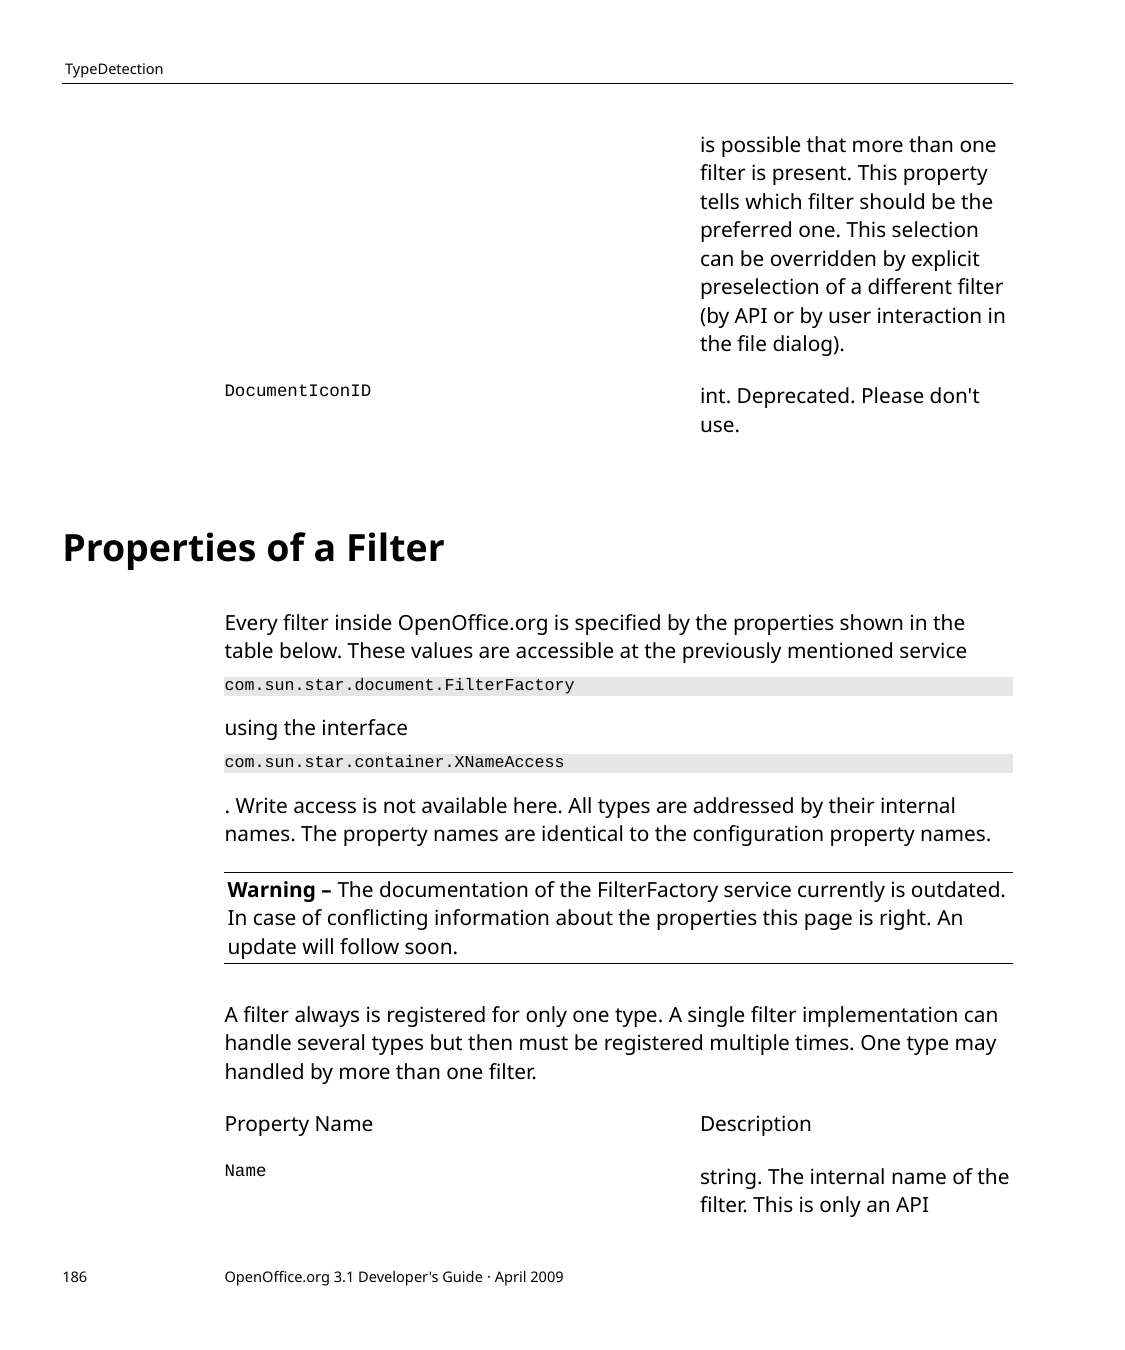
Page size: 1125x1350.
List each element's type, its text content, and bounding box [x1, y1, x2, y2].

text using the interface [224, 713, 1013, 742]
text A filter always is registered for only one type. A single filter implementation can handle several types but then must be registered multiple times. One type may handled by more than one filter. [224, 1000, 1013, 1085]
table_cell string. The internal name of the filter. This is only an API [537, 1150, 1013, 1219]
text Every filter inside OpenOffice.org is specified by the properties shown in the table below. These values are accessible at the previously mentioned service [224, 608, 1013, 665]
table_cell int. Deprecated. Please don't use. [537, 370, 1013, 450]
subtitle Properties of a Filter [62, 521, 1013, 572]
table_cell is possible that more than one filter is present. This property tells which filter should be the preferred one. This selection can be overridden by explicit preselection of a different filter (by API or by user interaction in the file dialog). [537, 118, 1013, 369]
table_header Property Name [62, 1098, 537, 1150]
text com.sun.star.document.FilterFactory [224, 677, 1013, 696]
table_cell DocumentIconID [62, 370, 537, 450]
table_cell Name [62, 1150, 537, 1219]
list The documentation of the FilterFactory service currently is outdated. In case of conflicting information about the properties this page is right. An update will follow soon. [224, 873, 1013, 963]
text . Write access is not available here. All types are addressed by their internal names. The property names are identical to the configuration property names. [224, 791, 1013, 848]
table_header Description [537, 1098, 1013, 1150]
text com.sun.star.container.XNameAccess [224, 754, 1013, 773]
table_cell [62, 118, 537, 369]
